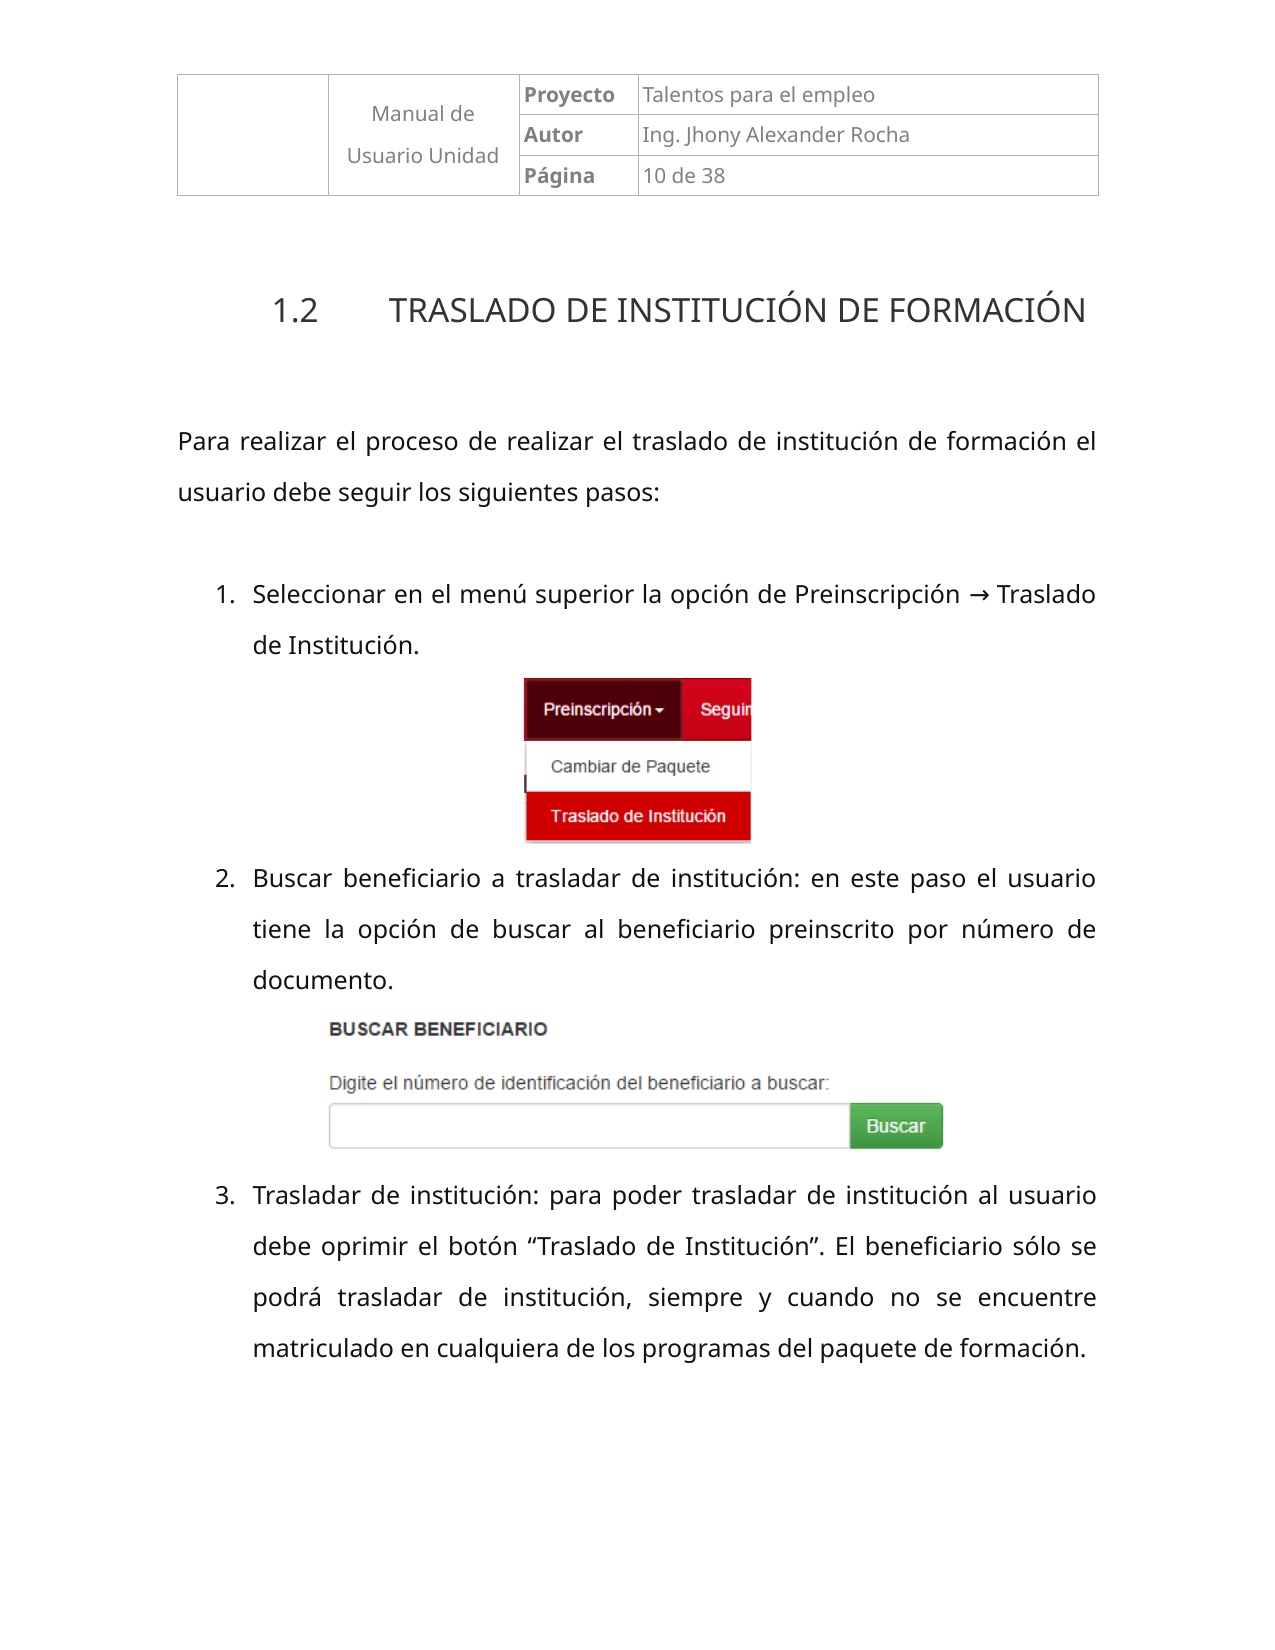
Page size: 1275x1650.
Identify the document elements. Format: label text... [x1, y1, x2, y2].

list Trasladar de institución: para poder trasladar de institución al usuario debe oprimir el botón “Traslado de Institución”. El beneficiario sólo se podrá trasladar de institución, siempre y cuando no se encuentre matriculado en cualquiera de los programas del paquete de formación. [215, 1013, 1098, 1365]
subtitle Traslado de institución de formación [252, 287, 1098, 332]
list Seleccionar en el menú superior la opción de Preinscripción → Traslado de Institución. [215, 576, 1098, 661]
picture [321, 1013, 954, 1161]
picture [523, 678, 752, 844]
list Buscar beneficiario a trasladar de institución: en este paso el usuario tiene la opción de buscar al beneficiario preinscrito por número de documento. [215, 844, 1098, 996]
text Para realizar el proceso de realizar el traslado de institución de formación el usuario debe seguir los siguientes pasos: [177, 423, 1098, 508]
